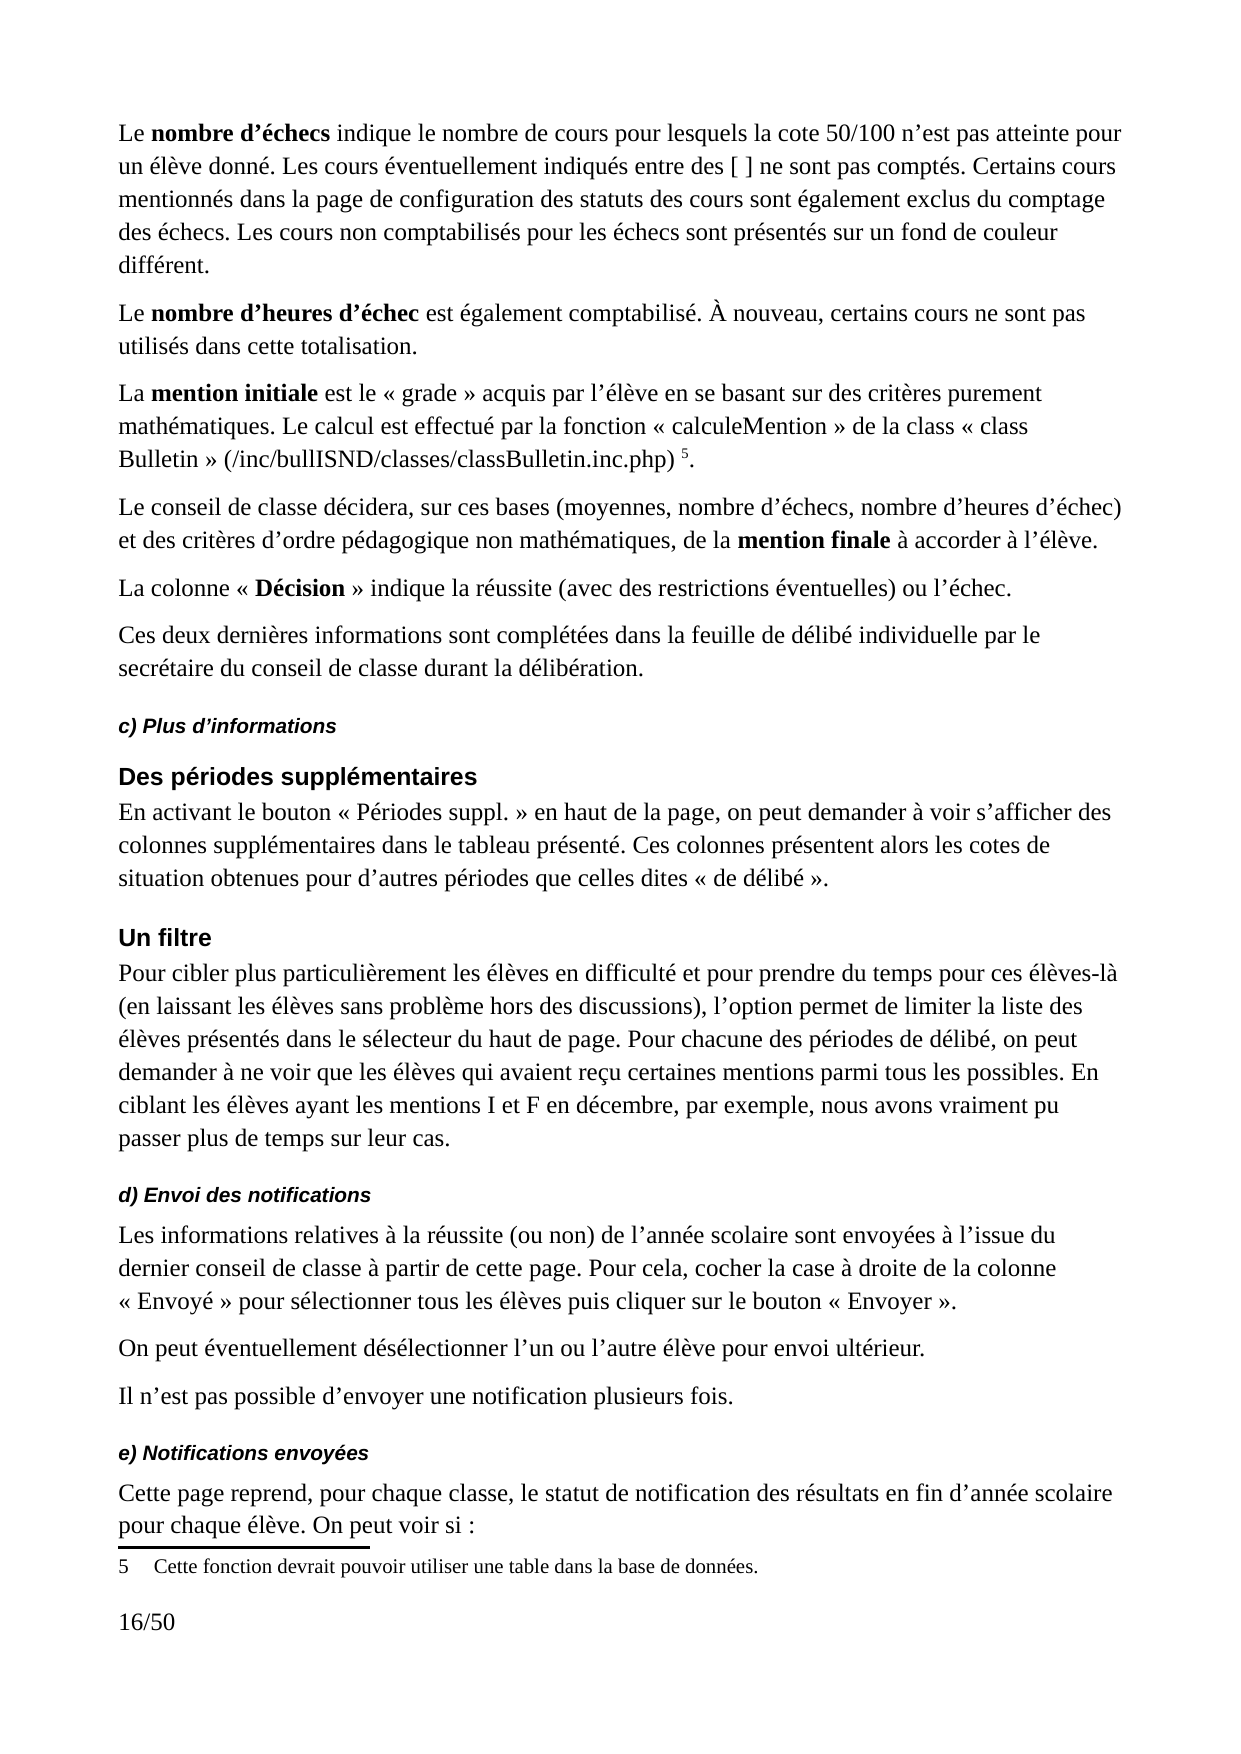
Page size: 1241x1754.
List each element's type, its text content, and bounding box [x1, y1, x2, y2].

text Le nombre d’échecs indique le nombre de cours pour lesquels la cote 50/100 n’est pas atteinte pour un élève donné. Les cours éventuellement indiqués entre des [ ] ne sont pas comptés. Certains cours mentionnés dans la page de configuration des statuts des cours sont également exclus du comptage des échecs. Les cours non comptabilisés pour les échecs sont présentés sur un fond de couleur différent. [118, 118, 1122, 279]
text On peut éventuellement désélectionner l’un ou l’autre élève pour envoi ultérieur. [118, 1333, 1122, 1362]
subtitle Envoi des notifications [118, 1183, 1122, 1207]
subtitle Plus d’informations [118, 713, 1122, 737]
text Le conseil de classe décidera, sur ces bases (moyennes, nombre d’échecs, nombre d’heures d’échec) et des critères d’ordre pédagogique non mathématiques, de la mention finale à accorder à l’élève. [118, 492, 1122, 554]
text Il n’est pas possible d’envoyer une notification plusieurs fois. [118, 1381, 1122, 1410]
text Cette page reprend, pour chaque classe, le statut de notification des résultats en fin d’année scolaire pour chaque élève. On peut voir si : [118, 1478, 1122, 1539]
subtitle Des périodes supplémentaires [118, 762, 1122, 791]
text La colonne « Décision » indique la réussite (avec des restrictions éventuelles) ou l’échec. [118, 573, 1122, 601]
text La mention initiale est le « grade » acquis par l’élève en se basant sur des critères purement mathématiques. Le calcul est effectué par la fonction « calculeMention » de la class « class Bulletin » (/inc/bullISND/classes/classBulletin.inc.php) . [118, 378, 1122, 473]
text Les informations relatives à la réussite (ou non) de l’année scolaire sont envoyées à l’issue du dernier conseil de classe à partir de cette page. Pour cela, cocher la case à droite de la colonne « Envoyé » pour sélectionner tous les élèves puis cliquer sur le bouton « Envoyer ». [118, 1220, 1122, 1314]
text Ces deux dernières informations sont complétées dans la feuille de délibé individuelle par le secrétaire du conseil de classe durant la délibération. [118, 620, 1122, 682]
subtitle Notifications envoyées [118, 1441, 1122, 1465]
text En activant le bouton « Périodes suppl. » en haut de la page, on peut demander à voir s’afficher des colonnes supplémentaires dans le tableau présenté. Ces colonnes présentent alors les cotes de situation obtenues pour d’autres périodes que celles dites « de délibé ». [118, 797, 1122, 892]
text Pour cibler plus particulièrement les élèves en difficulté et pour prendre du temps pour ces élèves-là (en laissant les élèves sans problème hors des discussions), l’option permet de limiter la liste des élèves présentés dans le sélecteur du haut de page. Pour chacune des périodes de délibé, on peut demander à ne voir que les élèves qui avaient reçu certaines mentions parmi tous les possibles. En ciblant les élèves ayant les mentions I et F en décembre, par exemple, nous avons vraiment pu passer plus de temps sur leur cas. [118, 958, 1122, 1152]
text Le nombre d’heures d’échec est également comptabilisé. À nouveau, certains cours ne sont pas utilisés dans cette totalisation. [118, 298, 1122, 359]
text Cette fonction devrait pouvoir utiliser une table dans la base de données. [118, 1553, 1122, 1578]
subtitle Un filtre [118, 923, 1122, 952]
